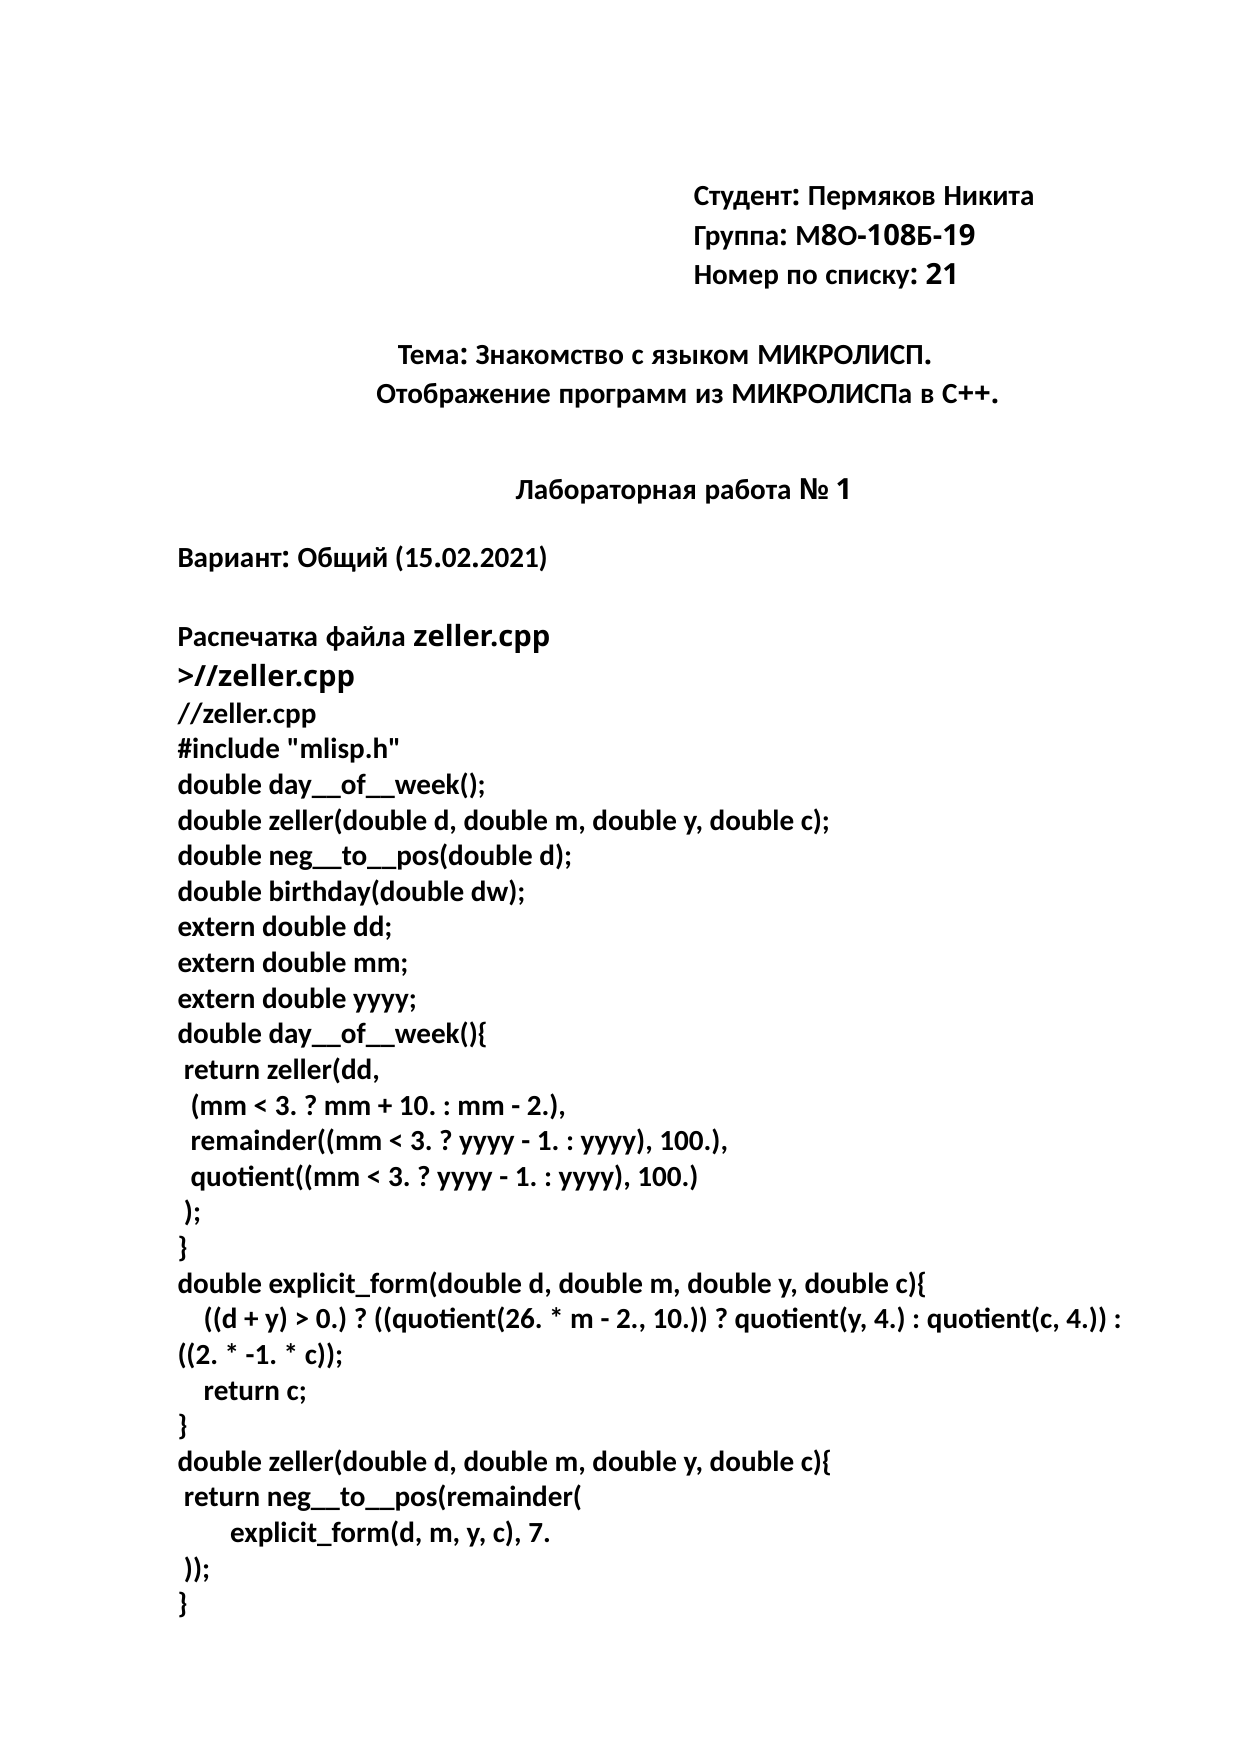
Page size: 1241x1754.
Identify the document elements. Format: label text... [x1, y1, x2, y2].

text return c; [177, 1372, 1152, 1407]
text ); [177, 1193, 1152, 1229]
text Студент: Пермяков Никита [177, 174, 1152, 214]
text double neg__to__pos(double d); [177, 837, 1152, 873]
text quotient((mm < 3. ? yyyy - 1. : yyyy), 100.) [177, 1158, 1152, 1193]
text extern double dd; [177, 908, 1152, 944]
text explicit_form(d, m, y, c), 7. [177, 1514, 1152, 1550]
text Лабораторная работа № 1 [177, 468, 1152, 508]
text return zeller(dd, [177, 1051, 1152, 1087]
text Вариант: Общий (15.02.2021) [177, 536, 1152, 576]
text Отображение программ из МИКРОЛИСПа в С++. [177, 373, 1152, 412]
text //zeller.cpp [177, 695, 1152, 730]
text double day__of__week(){ [177, 1015, 1152, 1051]
text extern double yyyy; [177, 980, 1152, 1015]
text } [177, 1585, 1152, 1621]
text double zeller(double d, double m, double y, double c){ [177, 1443, 1152, 1478]
text Номер по списку: 21 [177, 253, 1152, 293]
text remainder((mm < 3. ? yyyy - 1. : yyyy), 100.), [177, 1122, 1152, 1158]
text double birthday(double dw); [177, 873, 1152, 908]
text Группа: М8О-108Б-19 [177, 214, 1152, 253]
text } [177, 1407, 1152, 1443]
text double day__of__week(); [177, 766, 1152, 802]
text Тема: Знакомство с языком МИКРОЛИСП. [177, 333, 1152, 373]
text >//zeller.cpp [177, 655, 1152, 695]
text double zeller(double d, double m, double y, double c); [177, 802, 1152, 837]
text (mm < 3. ? mm + 10. : mm - 2.), [177, 1087, 1152, 1122]
text extern double mm; [177, 944, 1152, 980]
text ((d + y) > 0.) ? ((quotient(26. * m - 2., 10.)) ? quotient(y, 4.) : quotient(c, 4.)) : ((2. * -1. * c)); [177, 1300, 1152, 1372]
text return neg__to__pos(remainder( [177, 1478, 1152, 1514]
text Распечатка файла zeller.cpp [177, 615, 1152, 655]
text #include "mlisp.h" [177, 730, 1152, 766]
text } [177, 1229, 1152, 1265]
text )); [177, 1550, 1152, 1585]
text double explicit_form(double d, double m, double y, double c){ [177, 1265, 1152, 1300]
